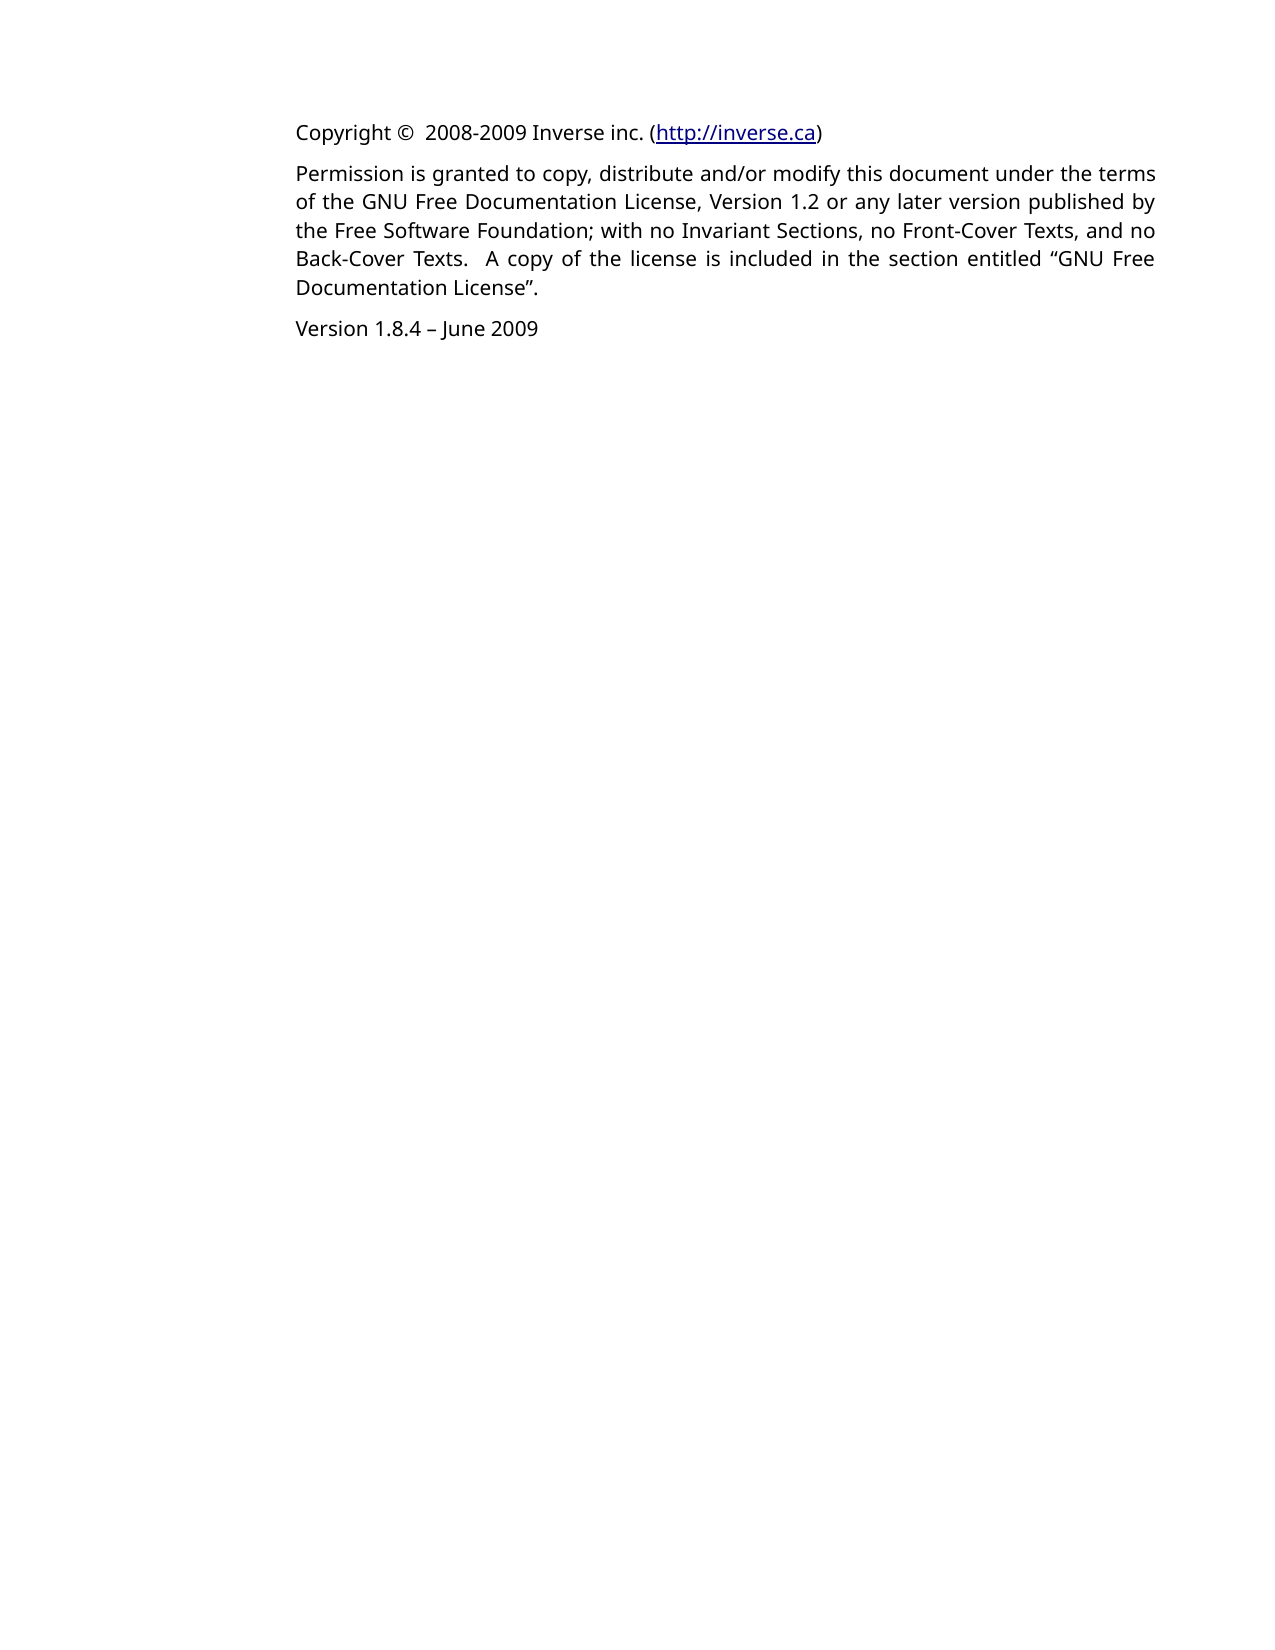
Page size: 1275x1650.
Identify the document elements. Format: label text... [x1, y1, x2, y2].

text Copyright © 2008-2009 Inverse inc. (http://inverse.ca) [295, 118, 1157, 147]
text Permission is granted to copy, distribute and/or modify this document under the terms of the GNU Free Documentation License, Version 1.2 or any later version published by the Free Software Foundation; with no Invariant Sections, no Front-Cover Texts, and no Back-Cover Texts. A copy of the license is included in the section entitled “GNU Free Documentation License”. [295, 159, 1157, 301]
text Version 1.8.4 – June 2009 [295, 314, 1157, 342]
